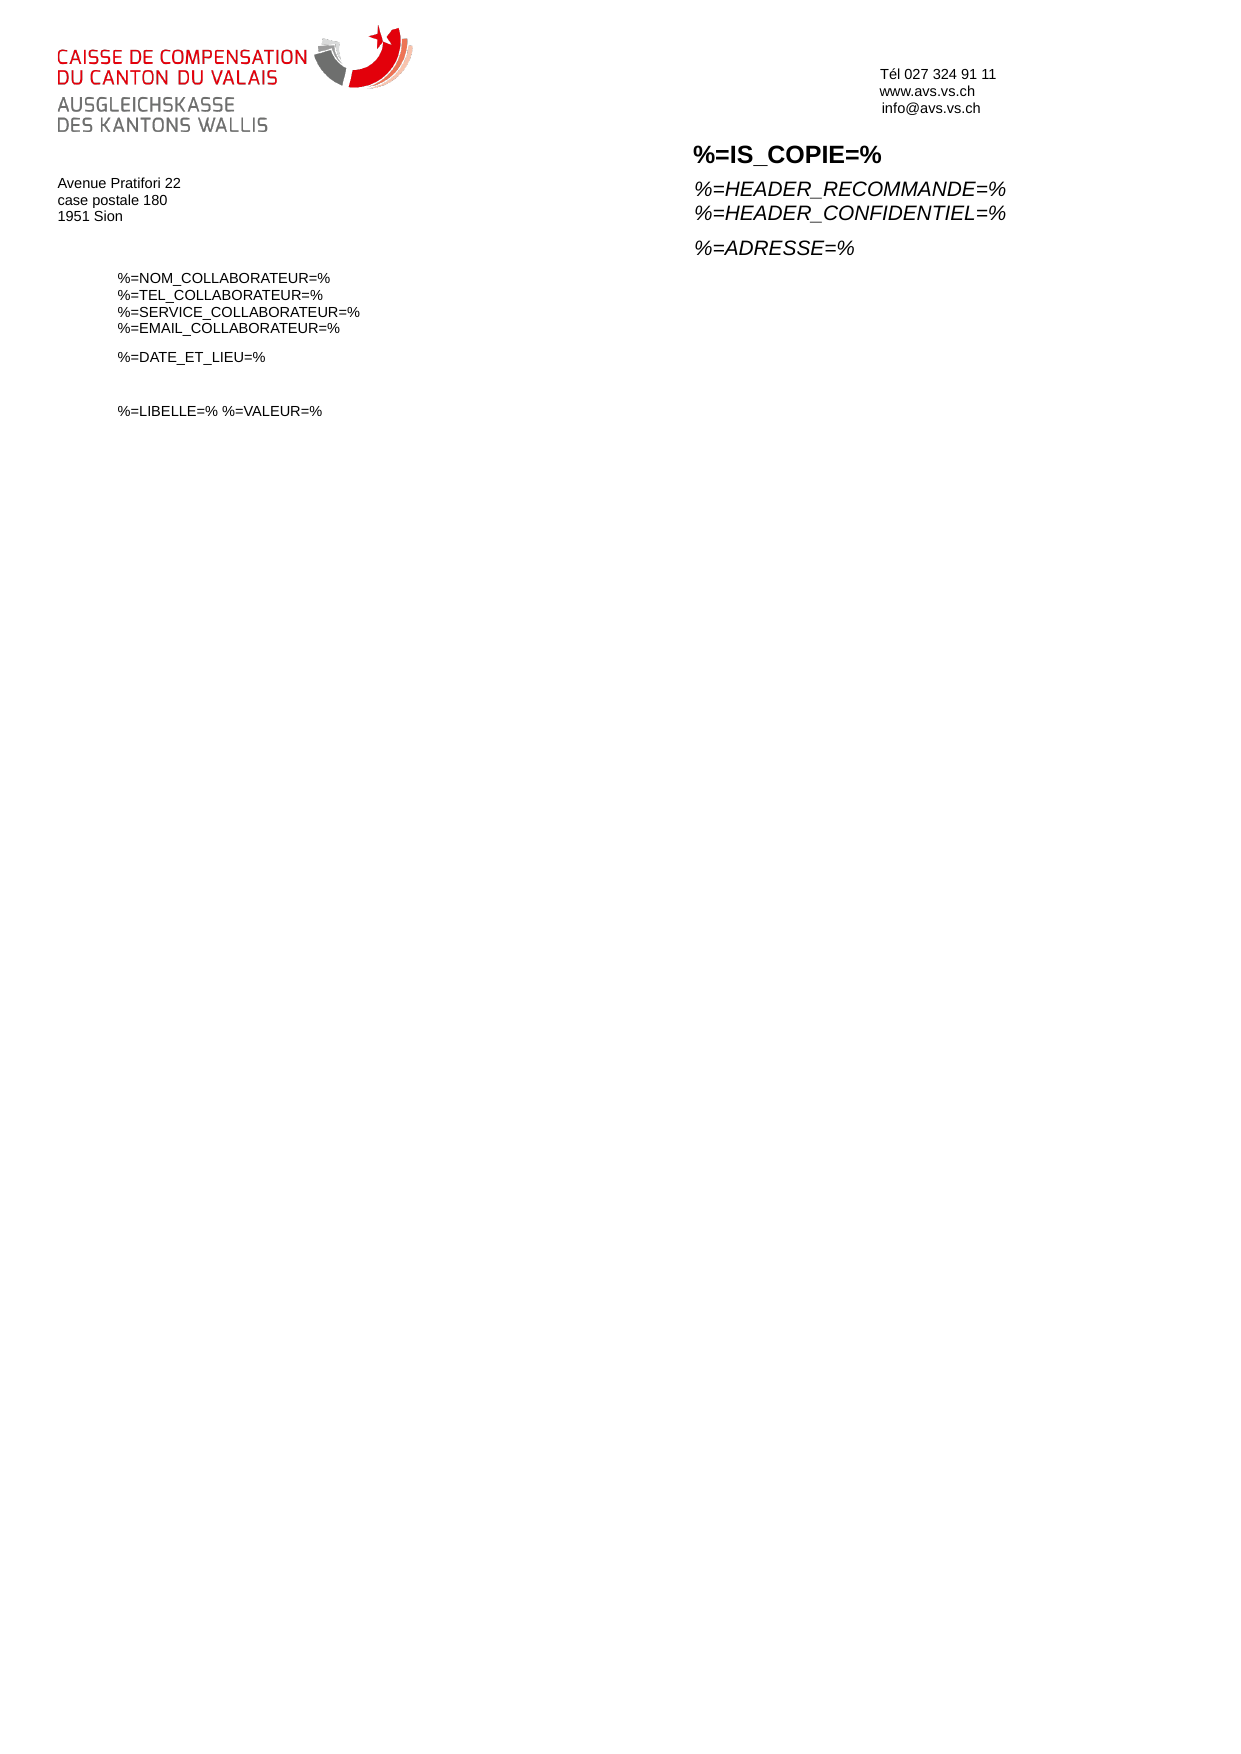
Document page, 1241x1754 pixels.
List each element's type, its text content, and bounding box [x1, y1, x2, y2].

text www.avs.vs.ch [879, 82, 1122, 99]
text %=IS_COPIE=% [693, 140, 1122, 169]
text info@avs.vs.ch [882, 99, 1122, 116]
table_cell [57, 343, 117, 371]
table_cell [439, 371, 693, 397]
table_cell [118, 425, 439, 451]
table_cell %=NOM_COLLABORATEUR=% %=TEL_COLLABORATEUR=% %=SERVICE_COLLABORATEUR=% %=EMAIL_COLLABORATEUR=% [118, 231, 693, 343]
table_cell [439, 397, 693, 425]
table_header Avenue Pratifori 22 case postale 180 1951 Sion [57, 169, 693, 231]
table_cell %=ADRESSE=% [693, 231, 1121, 451]
table_cell %=DATE_ET_LIEU=% [118, 343, 693, 371]
table_header %=HEADER_RECOMMANDE=% %=HEADER_CONFIDENTIEL=% [693, 169, 1121, 231]
table_cell %=LIBELLE=% %=VALEUR=% [118, 397, 439, 425]
table_cell [57, 397, 117, 425]
table_cell [57, 425, 117, 451]
table_cell [57, 371, 117, 397]
picture [57, 25, 413, 132]
table_cell [439, 425, 693, 451]
table_cell [57, 231, 117, 343]
table_cell [118, 371, 439, 397]
text Tél 027 324 91 11 [880, 66, 1122, 82]
